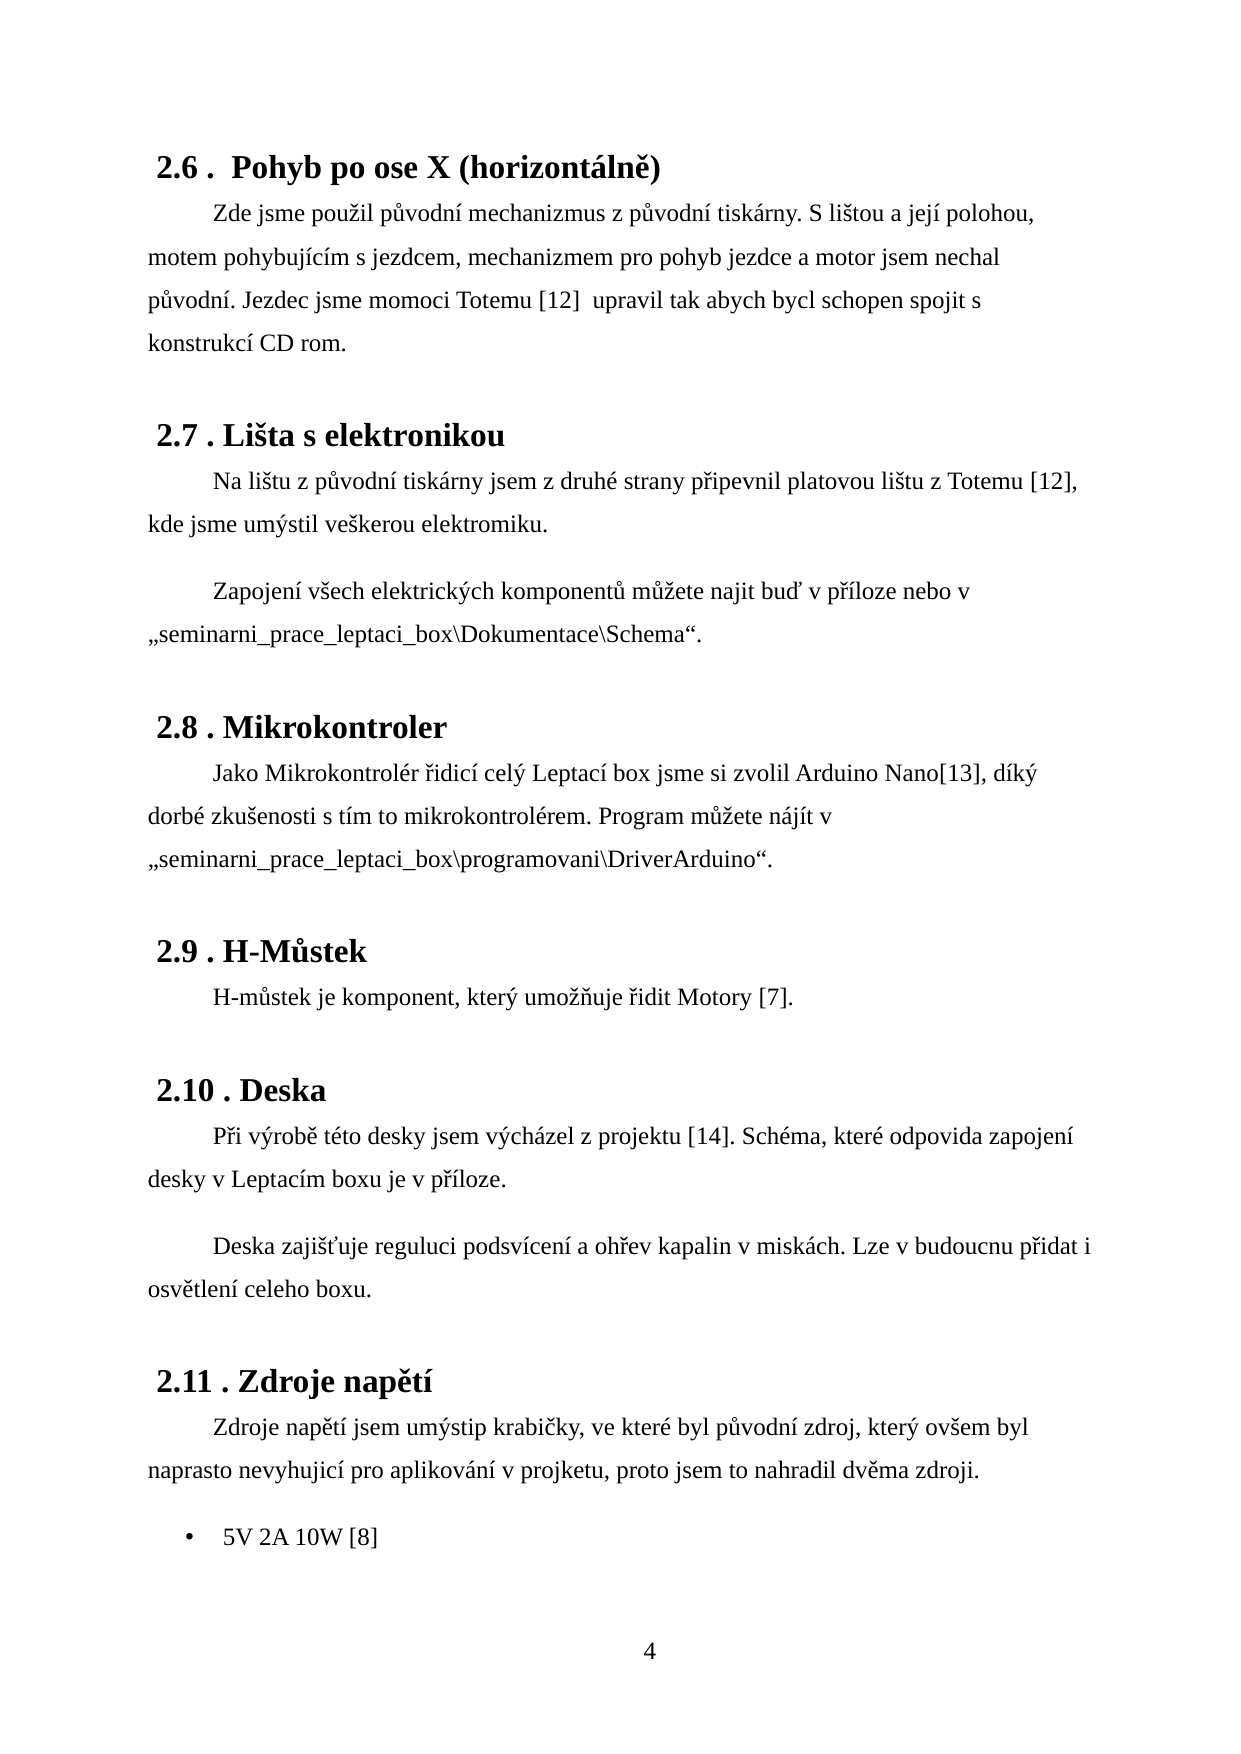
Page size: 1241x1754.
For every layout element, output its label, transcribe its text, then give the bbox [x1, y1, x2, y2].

subtitle Pohyb po ose X (horizontálně) [148, 148, 1093, 186]
text Deska zajišťuje reguluci podsvícení a ohřev kapalin v miskách. Lze v budoucnu přidat i osvětlení celeho boxu. [148, 1231, 1093, 1303]
subtitle Deska [148, 1070, 1093, 1108]
text Na lištu z původní tiskárny jsem z druhé strany připevnil platovou lištu z Totemu [12], kde jsme umýstil veškerou elektromiku. [148, 466, 1093, 538]
text Zde jsme použil původní mechanizmus z původní tiskárny. S lištou a její polohou, motem pohybujícím s jezdcem, mechanizmem pro pohyb jezdce a motor jsem nechal původní. Jezdec jsme momoci Totemu [12] upravil tak abych bycl schopen spojit s konstrukcí CD rom. [148, 198, 1093, 357]
text Zapojení všech elektrických komponentů můžete najit buď v příloze nebo v „seminarni_prace_leptaci_box\Dokumentace\Schema“. [148, 576, 1093, 648]
subtitle Lišta s elektronikou [148, 415, 1093, 454]
text Při výrobě této desky jsem výcházel z projektu [14]. Schéma, které odpovida zapojení desky v Leptacím boxu je v příloze. [148, 1121, 1093, 1193]
subtitle Zdroje napětí [148, 1361, 1093, 1400]
subtitle H-Můstek [148, 932, 1093, 970]
subtitle Mikrokontroler [148, 707, 1093, 745]
text Jako Mikrokontrolér řidicí celý Leptací box jsme si zvolil Arduino Nano[13], díký dorbé zkušenosti s tím to mikrokontrolérem. Program můžete nájít v „seminarni_prace_leptaci_box\programovani\DriverArduino“. [148, 758, 1093, 873]
text Zdroje napětí jsem umýstip krabičky, ve které byl původní zdroj, který ovšem byl naprasto nevyhujicí pro aplikování v projketu, proto jsem to nahradil dvěma zdroji. [148, 1412, 1093, 1484]
list 5V 2A 10W [8] [185, 1522, 1093, 1551]
text H-můstek je komponent, který umožňuje řidit Motory [7]. [148, 982, 1093, 1011]
